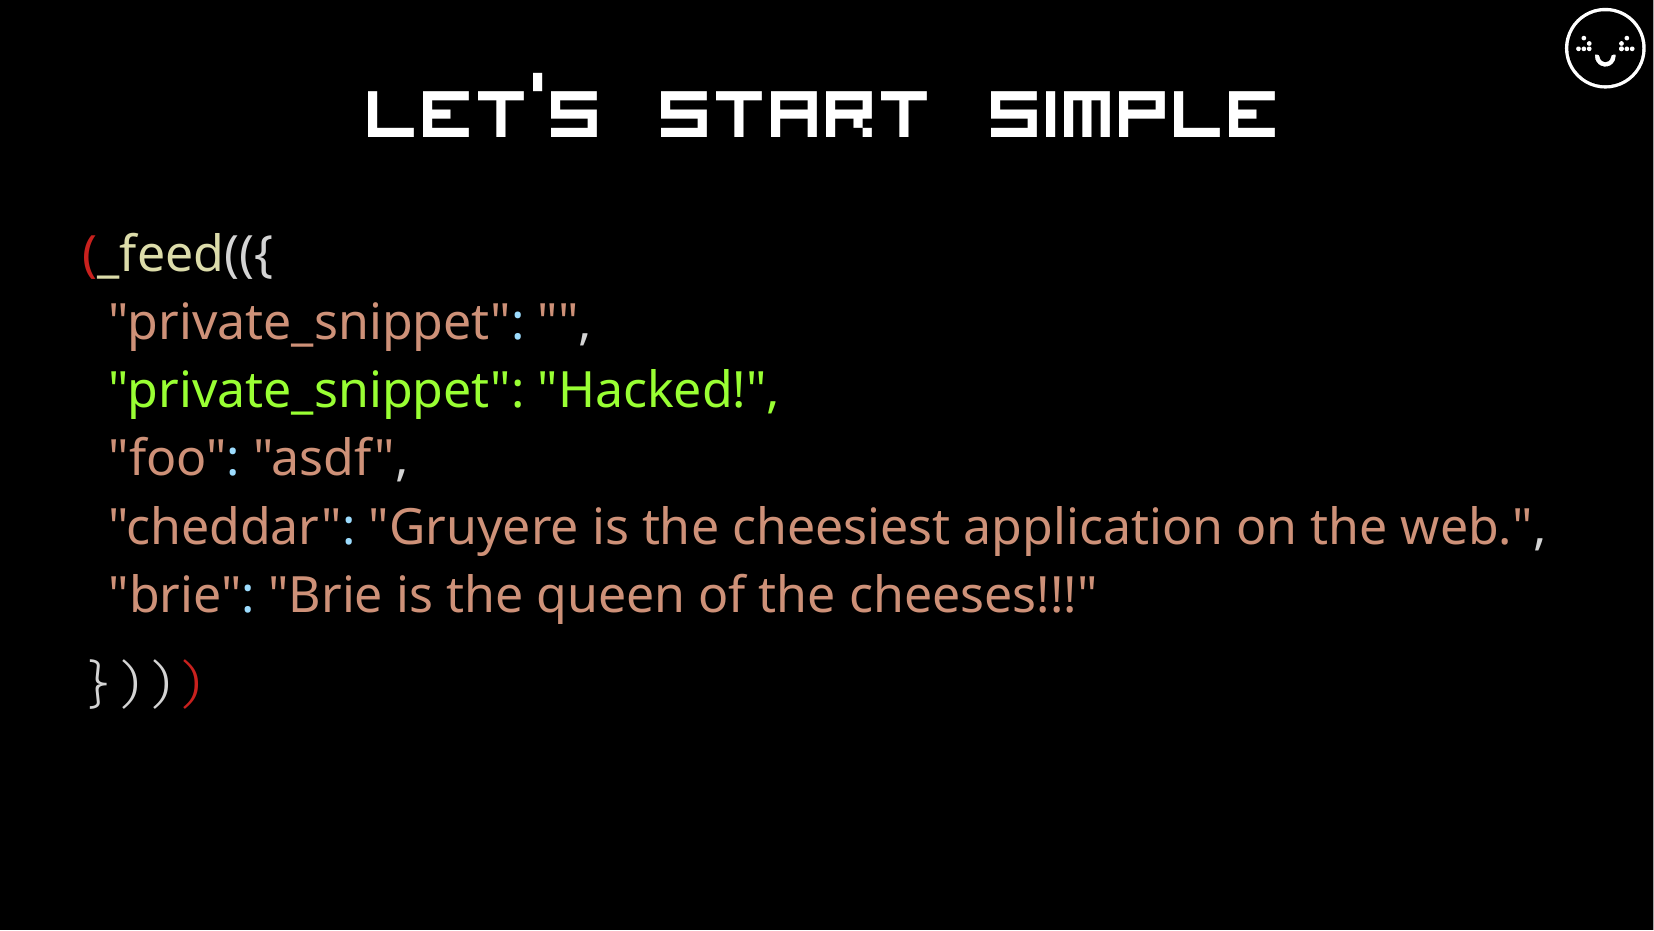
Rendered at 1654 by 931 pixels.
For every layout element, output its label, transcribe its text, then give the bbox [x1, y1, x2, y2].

title Let’s start simple [82, 37, 1571, 193]
list (_feed(({ "private_snippet": "", "private_snippet": "Hacked!", "foo": "asdf", "cheddar": "Gruyere is the cheesiest application on the web.", "brie": "Brie is the queen of the cheeses!!!" }))) [82, 217, 1571, 758]
